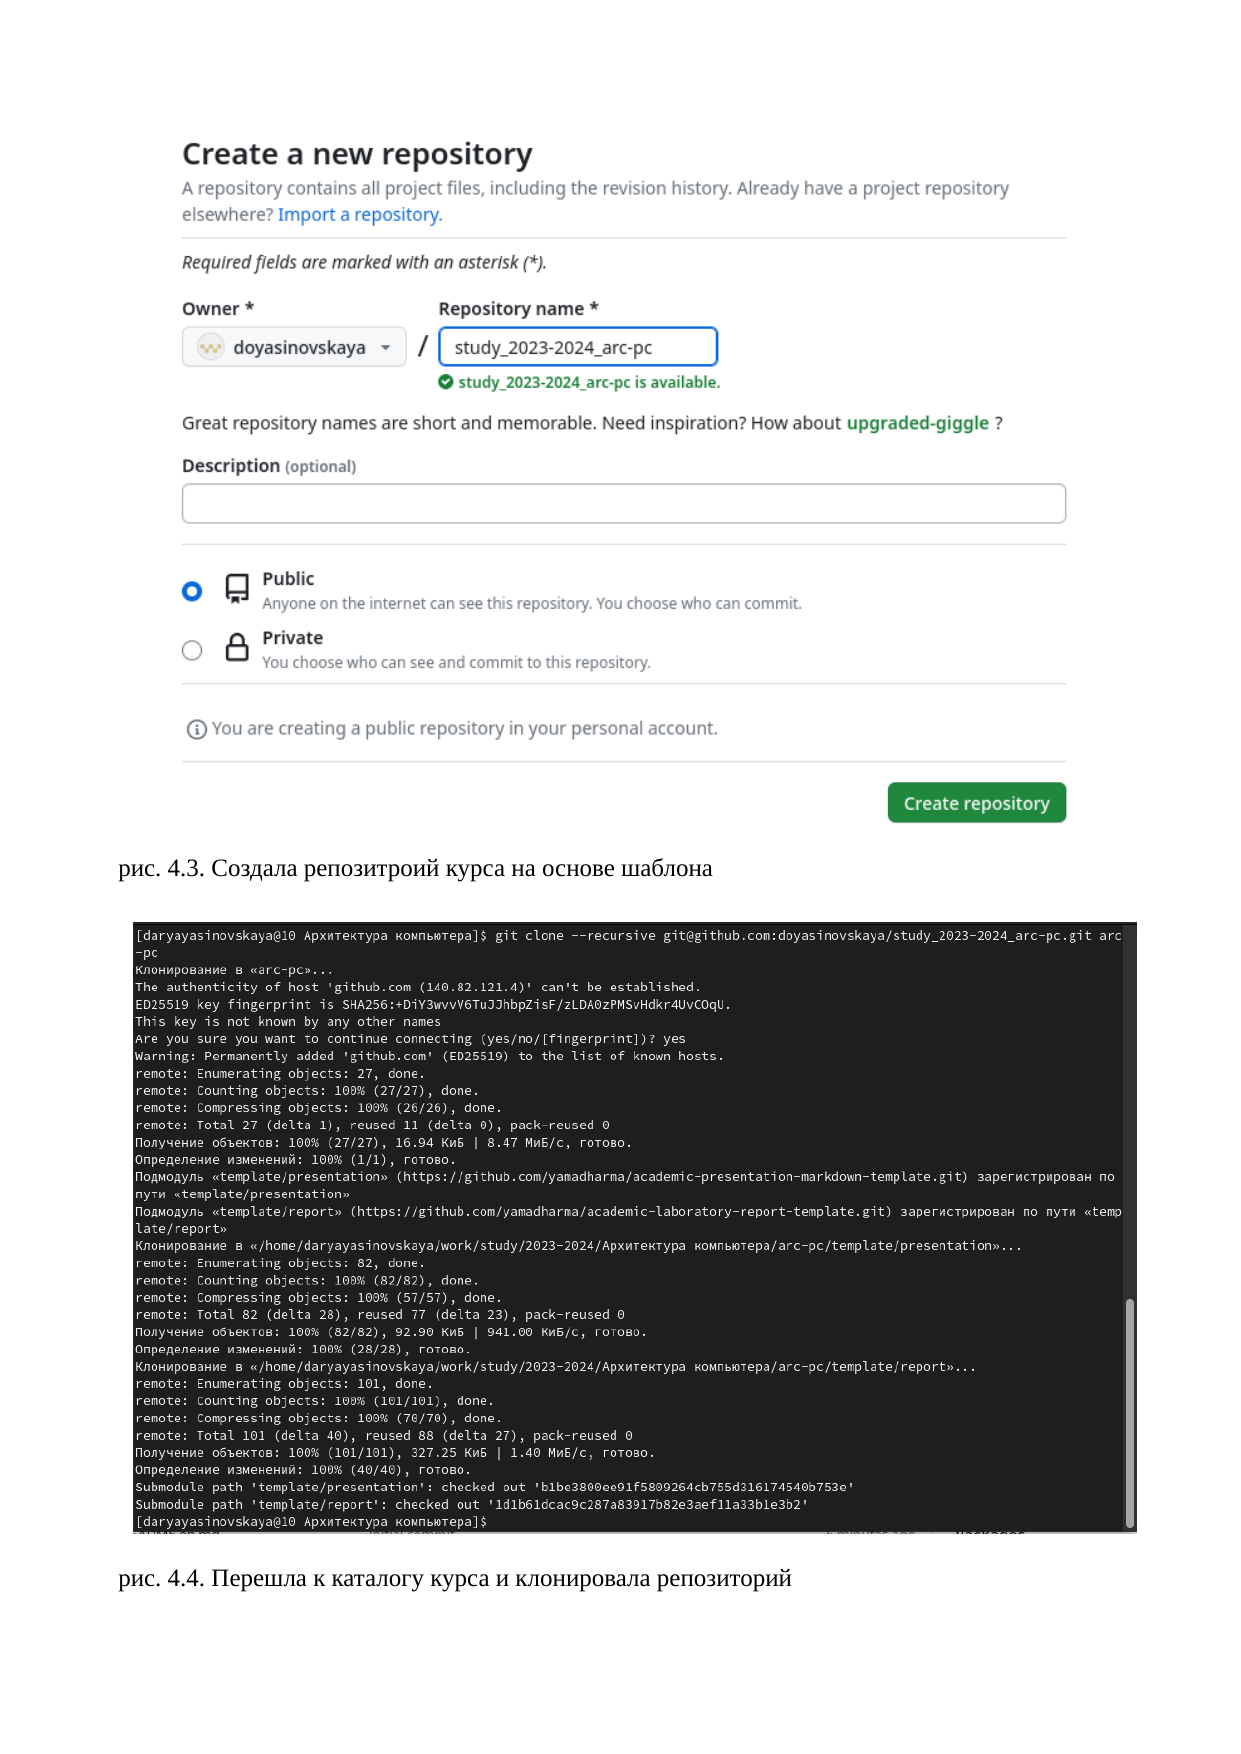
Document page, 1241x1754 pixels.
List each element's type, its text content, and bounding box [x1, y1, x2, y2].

picture [118, 118, 1123, 854]
picture [133, 922, 1137, 1534]
text рис. 4.3. Создала репозитроий курса на основе шаблона [118, 854, 1122, 882]
text рис. 4.4. Перешла к каталогy курса и клонировала репозиторий [118, 1563, 1122, 1591]
